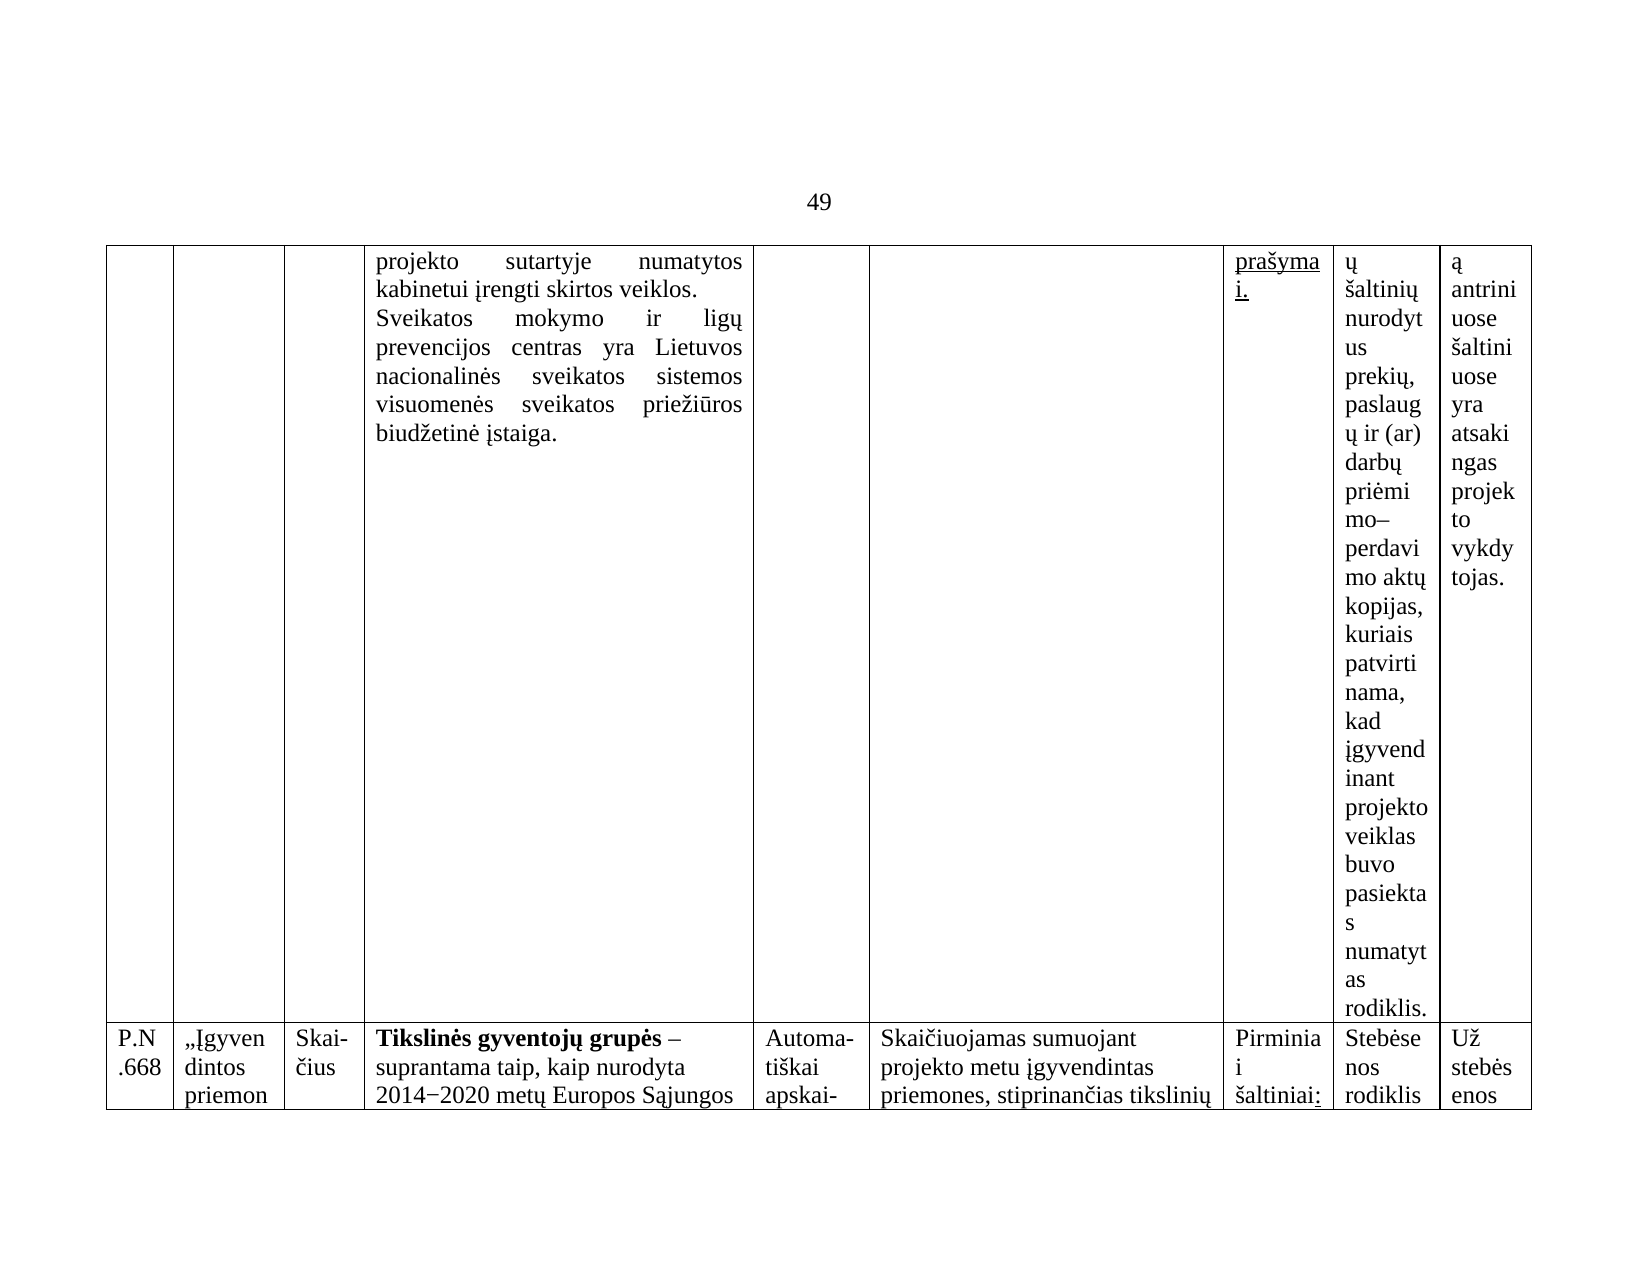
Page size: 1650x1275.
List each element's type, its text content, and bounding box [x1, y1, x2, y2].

table_cell Stebėsenos rodiklis [1334, 1023, 1439, 1109]
table_cell Skaičiuojamas sumuojant projekto metu įgyvendintas priemones, stiprinančias tikslinių [870, 1023, 1223, 1109]
table_cell [870, 246, 1223, 1022]
table_cell Už stebėsenos [1441, 1023, 1531, 1109]
table_cell [285, 246, 364, 1022]
table_cell Tikslinės gyventojų grupės – suprantama taip, kaip nurodyta 2014−2020 metų Europos Sąjungos [365, 1023, 753, 1109]
table_cell projekto sutartyje numatytos kabinetui įrengti skirtos veiklos. Sveikatos mokymo ir ligų prevencijos centras yra Lietuvos nacionalinės sveikatos sistemos visuomenės sveikatos priežiūros biudžetinė įstaiga. [365, 246, 753, 1022]
table_cell Skai-čius [285, 1023, 364, 1109]
table_cell Pirminiai šaltiniai: [1224, 1023, 1333, 1109]
table_cell [754, 246, 869, 1022]
table_cell [107, 246, 173, 1022]
table_cell „Įgyvendintos priemon [174, 1023, 284, 1109]
table_cell prašymai. [1224, 246, 1333, 1022]
table_cell [174, 246, 284, 1022]
table_cell P.N.668 [107, 1023, 173, 1109]
table_cell ų šaltinių nurodytus prekių, paslaugų ir (ar) darbų priėmimo–perdavimo aktų kopijas, kuriais patvirtinama, kad įgyvendinant projekto veiklas buvo pasiektas numatytas rodiklis. [1334, 246, 1439, 1022]
table_cell Automa-tiškai apskai- [754, 1023, 869, 1109]
table_cell ą antriniuose šaltiniuose yra atsakingas projekto vykdytojas. [1441, 246, 1531, 1022]
